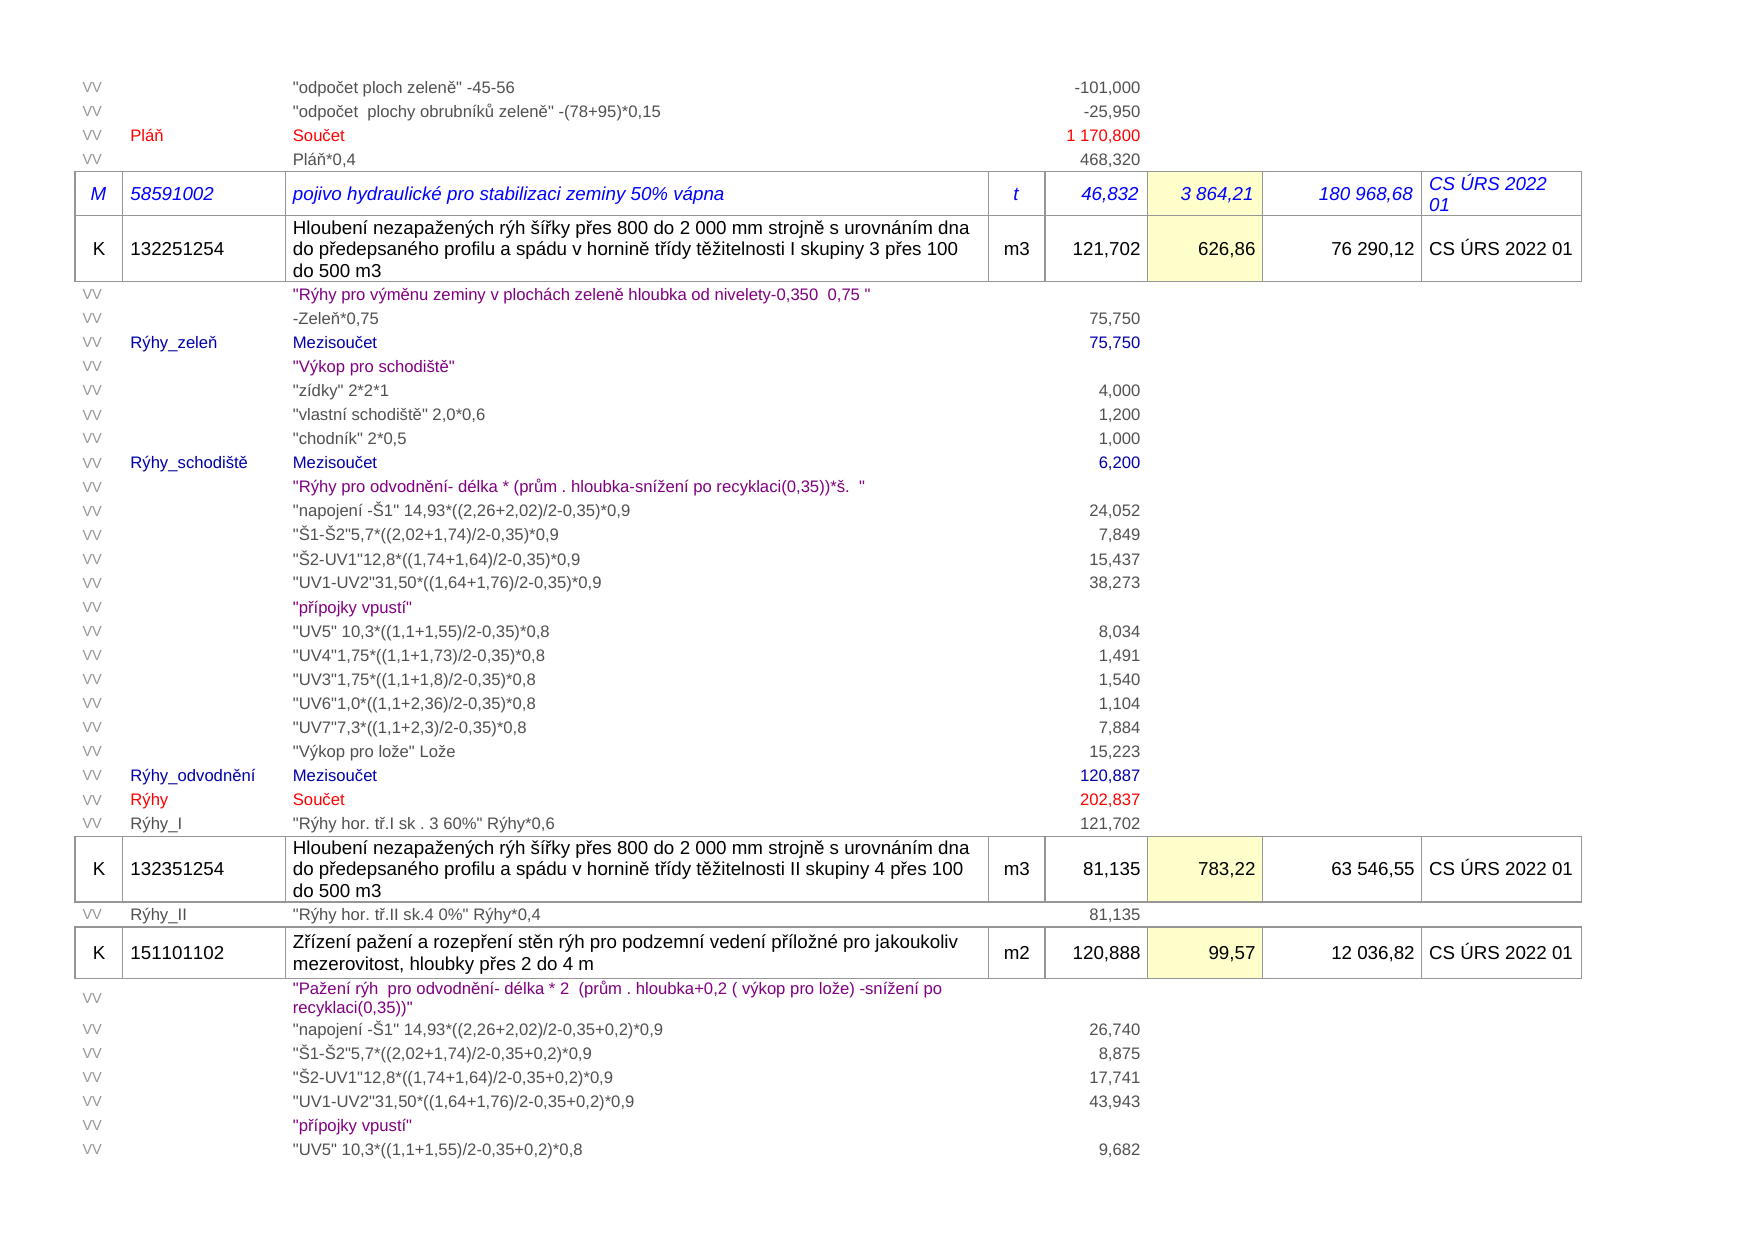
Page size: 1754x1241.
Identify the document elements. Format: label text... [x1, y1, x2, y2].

table_cell VV [75, 1017, 123, 1041]
table_cell 1,104 [1045, 691, 1147, 715]
table_cell [1148, 427, 1262, 451]
table_cell [1263, 691, 1422, 715]
table_cell 43,943 [1045, 1089, 1147, 1113]
table_cell [1422, 1017, 1581, 1041]
table_cell -Zeleň*0,75 [285, 306, 988, 330]
table_cell [1148, 739, 1262, 763]
table_cell VV [75, 99, 123, 123]
table_cell [988, 547, 1045, 571]
table_cell VV [75, 643, 123, 667]
table_cell "UV5" 10,3*((1,1+1,55)/2-0,35)*0,8 [285, 619, 988, 643]
table_cell [123, 691, 285, 715]
table_cell [1422, 75, 1581, 99]
table_cell [988, 451, 1045, 475]
table_cell [1263, 812, 1422, 836]
table_cell [1148, 99, 1262, 123]
table_cell [1422, 330, 1581, 354]
table_cell [988, 812, 1045, 836]
table_cell [1148, 812, 1262, 836]
table_cell [988, 306, 1045, 330]
table_cell K [76, 928, 122, 978]
table_cell VV [75, 306, 123, 330]
table_cell [1148, 451, 1262, 475]
table_cell [988, 1065, 1045, 1089]
table_cell [1422, 595, 1581, 619]
table_cell [1422, 1041, 1581, 1065]
table_cell CS ÚRS 2022 01 [1422, 928, 1581, 978]
table_cell [988, 1113, 1045, 1137]
table_cell "napojení -Š1" 14,93*((2,26+2,02)/2-0,35+0,2)*0,9 [285, 1017, 988, 1041]
table_cell [1422, 812, 1581, 836]
table_cell [988, 979, 1045, 1017]
table_cell [1422, 788, 1581, 812]
table_cell [1148, 1017, 1262, 1041]
table_cell [1148, 715, 1262, 739]
table_cell K [76, 837, 122, 901]
table_cell VV [75, 691, 123, 715]
table_cell 7,884 [1045, 715, 1147, 739]
table_cell 81,135 [1045, 903, 1147, 926]
table_cell VV [75, 1089, 123, 1113]
table_cell [1148, 1138, 1262, 1161]
table_cell "UV6"1,0*((1,1+2,36)/2-0,35)*0,8 [285, 691, 988, 715]
table_cell m3 [989, 837, 1044, 901]
table_cell [123, 643, 285, 667]
table_cell [1045, 282, 1147, 306]
table_cell [988, 75, 1045, 99]
table_cell Pláň [123, 123, 285, 147]
table_cell [1148, 379, 1262, 402]
table_cell [1422, 282, 1581, 306]
table_cell [1148, 667, 1262, 691]
table_cell [1148, 691, 1262, 715]
table_cell K [76, 216, 122, 281]
table_cell [1263, 282, 1422, 306]
table_cell [123, 547, 285, 571]
table_cell [1148, 523, 1262, 547]
table_cell [1148, 306, 1262, 330]
table_cell 38,273 [1045, 571, 1147, 595]
table_cell "UV1-UV2"31,50*((1,64+1,76)/2-0,35+0,2)*0,9 [285, 1089, 988, 1113]
table_cell 75,750 [1045, 330, 1147, 354]
table_cell [1148, 903, 1262, 926]
table_cell "Š1-Š2"5,7*((2,02+1,74)/2-0,35+0,2)*0,9 [285, 1041, 988, 1065]
table_cell 81,135 [1046, 837, 1147, 901]
table_cell [1148, 979, 1262, 1017]
table_cell 6,200 [1045, 451, 1147, 475]
table_cell VV [75, 788, 123, 812]
table_cell [1422, 643, 1581, 667]
table_cell VV [75, 764, 123, 787]
table_cell Součet [285, 123, 988, 147]
table_cell [1148, 330, 1262, 354]
table_cell VV [75, 379, 123, 402]
table_cell [123, 1113, 285, 1137]
table_cell [988, 1041, 1045, 1065]
table_cell [988, 1138, 1045, 1161]
table_cell [1422, 979, 1581, 1017]
table_cell 8,875 [1045, 1041, 1147, 1065]
table_cell [988, 903, 1045, 926]
table_cell [1422, 691, 1581, 715]
table_cell Mezisoučet [285, 764, 988, 787]
table_cell [1148, 595, 1262, 619]
table_cell VV [75, 903, 123, 926]
table_cell [1422, 451, 1581, 475]
table_cell [123, 979, 285, 1017]
table_cell VV [75, 1041, 123, 1065]
table_cell 120,887 [1045, 764, 1147, 787]
table_cell [1422, 306, 1581, 330]
table_cell [1422, 571, 1581, 595]
table_cell [123, 739, 285, 763]
table_cell [1422, 903, 1581, 926]
table_cell [1148, 499, 1262, 523]
table_cell [1148, 147, 1262, 171]
table_cell [1422, 619, 1581, 643]
table_cell [1422, 547, 1581, 571]
table_cell VV [75, 619, 123, 643]
table_cell [1148, 619, 1262, 643]
table_cell Mezisoučet [285, 330, 988, 354]
table_cell [1263, 764, 1422, 787]
table_cell 1 170,800 [1045, 123, 1147, 147]
table_cell [1263, 123, 1422, 147]
table_cell [123, 403, 285, 427]
table_cell VV [75, 330, 123, 354]
table_cell VV [75, 523, 123, 547]
table_cell [1263, 739, 1422, 763]
table_cell [123, 427, 285, 451]
table_cell [1148, 643, 1262, 667]
table_cell [988, 1017, 1045, 1041]
table_cell [1263, 475, 1422, 499]
table_cell [1148, 571, 1262, 595]
table_cell [123, 1065, 285, 1089]
table_cell 46,832 [1046, 172, 1147, 215]
table_cell [988, 715, 1045, 739]
table_cell [988, 123, 1045, 147]
table_cell [1263, 330, 1422, 354]
table_cell -25,950 [1045, 99, 1147, 123]
table_cell "odpočet plochy obrubníků zeleně" -(78+95)*0,15 [285, 99, 988, 123]
table_cell 121,702 [1045, 812, 1147, 836]
table_cell VV [75, 354, 123, 378]
table_cell 63 546,55 [1263, 837, 1421, 901]
table_cell [1045, 1113, 1147, 1137]
table_cell [123, 499, 285, 523]
table_cell "UV3"1,75*((1,1+1,8)/2-0,35)*0,8 [285, 667, 988, 691]
table_cell [1263, 571, 1422, 595]
table_cell "napojení -Š1" 14,93*((2,26+2,02)/2-0,35)*0,9 [285, 499, 988, 523]
table_cell [1422, 715, 1581, 739]
table_cell [123, 75, 285, 99]
table_cell CS ÚRS 2022 01 [1422, 837, 1581, 901]
table_cell "Pažení rýh pro odvodnění- délka * 2 (prům . hloubka+0,2 ( výkop pro lože) -snížení po recyklaci(0,35))" [285, 979, 988, 1017]
table_cell Hloubení nezapažených rýh šířky přes 800 do 2 000 mm strojně s urovnáním dna do předepsaného profilu a spádu v hornině třídy těžitelnosti I skupiny 3 přes 100 do 500 m3 [286, 216, 988, 281]
table_cell "Š2-UV1"12,8*((1,74+1,64)/2-0,35+0,2)*0,9 [285, 1065, 988, 1089]
table_cell Rýhy_odvodnění [123, 764, 285, 787]
table_cell t [989, 172, 1044, 215]
table_cell [988, 739, 1045, 763]
table_cell [1422, 1065, 1581, 1089]
table_cell [123, 379, 285, 402]
table_cell [123, 354, 285, 378]
table_cell "přípojky vpustí" [285, 595, 988, 619]
table_cell [988, 764, 1045, 787]
table_cell 3 864,21 [1148, 172, 1262, 215]
table_cell -101,000 [1045, 75, 1147, 99]
table_cell [1148, 75, 1262, 99]
table_cell 132351254 [123, 837, 285, 901]
table_cell m2 [989, 928, 1044, 978]
table_cell [1422, 523, 1581, 547]
table_cell [1148, 282, 1262, 306]
table_cell [1148, 475, 1262, 499]
table_cell [988, 1089, 1045, 1113]
table_cell 8,034 [1045, 619, 1147, 643]
table_cell [123, 571, 285, 595]
table_cell Rýhy [123, 788, 285, 812]
table_cell [1263, 1113, 1422, 1137]
table_cell [1148, 403, 1262, 427]
table_cell [1263, 667, 1422, 691]
table_cell Zřízení pažení a rozepření stěn rýh pro podzemní vedení příložné pro jakoukoliv mezerovitost, hloubky přes 2 do 4 m [286, 928, 988, 978]
table_cell [1263, 979, 1422, 1017]
table_cell [988, 788, 1045, 812]
table_cell [123, 1138, 285, 1161]
table_cell [1263, 1065, 1422, 1089]
table_cell 121,702 [1046, 216, 1147, 281]
table_cell [988, 523, 1045, 547]
table_cell VV [75, 571, 123, 595]
table_cell VV [75, 547, 123, 571]
table_cell [123, 306, 285, 330]
table_cell [1263, 547, 1422, 571]
table_cell [1263, 643, 1422, 667]
table_cell [988, 330, 1045, 354]
table_cell [988, 499, 1045, 523]
table_cell [1422, 499, 1581, 523]
table_cell [1045, 595, 1147, 619]
table_cell 1,200 [1045, 403, 1147, 427]
table_cell [1263, 451, 1422, 475]
table_cell [1263, 523, 1422, 547]
table_cell [1263, 75, 1422, 99]
table_cell [123, 1017, 285, 1041]
table_cell [1263, 379, 1422, 402]
table_cell VV [75, 475, 123, 499]
table_cell 468,320 [1045, 147, 1147, 171]
table_cell [988, 403, 1045, 427]
table_cell VV [75, 123, 123, 147]
table_cell [1148, 788, 1262, 812]
table_cell [988, 571, 1045, 595]
table_cell [123, 147, 285, 171]
table_cell VV [75, 1138, 123, 1161]
table_cell [1263, 147, 1422, 171]
table_cell "Výkop pro schodiště" [285, 354, 988, 378]
table_cell [1422, 123, 1581, 147]
table_cell [1148, 1089, 1262, 1113]
table_cell VV [75, 667, 123, 691]
table_cell VV [75, 282, 123, 306]
table_cell 151101102 [123, 928, 285, 978]
table_cell [123, 1089, 285, 1113]
table_cell [1263, 354, 1422, 378]
table_cell CS ÚRS 2022 01 [1422, 172, 1581, 215]
table_cell [123, 1041, 285, 1065]
table_cell "UV7"7,3*((1,1+2,3)/2-0,35)*0,8 [285, 715, 988, 739]
table_cell [1263, 595, 1422, 619]
table_cell pojivo hydraulické pro stabilizaci zeminy 50% vápna [286, 172, 988, 215]
table_cell 76 290,12 [1263, 216, 1421, 281]
table_cell [1263, 619, 1422, 643]
table_cell [1263, 99, 1422, 123]
table_cell [123, 523, 285, 547]
table_cell 7,849 [1045, 523, 1147, 547]
table_cell VV [75, 595, 123, 619]
table_cell VV [75, 147, 123, 171]
table_cell [988, 99, 1045, 123]
table_cell VV [75, 812, 123, 836]
table_cell [1263, 788, 1422, 812]
table_cell "odpočet ploch zeleně" -45-56 [285, 75, 988, 99]
table_cell 12 036,82 [1263, 928, 1421, 978]
table_cell [1422, 1089, 1581, 1113]
table_cell 15,223 [1045, 739, 1147, 763]
table_cell [1263, 1138, 1422, 1161]
table_cell [988, 691, 1045, 715]
table_cell "UV4"1,75*((1,1+1,73)/2-0,35)*0,8 [285, 643, 988, 667]
table_cell [988, 427, 1045, 451]
table_cell [1148, 764, 1262, 787]
table_cell [123, 715, 285, 739]
table_cell 1,000 [1045, 427, 1147, 451]
table_cell VV [75, 403, 123, 427]
table_cell m3 [989, 216, 1044, 281]
table_cell [1422, 475, 1581, 499]
table_cell 1,540 [1045, 667, 1147, 691]
table_cell 58591002 [123, 172, 285, 215]
table_cell [1422, 427, 1581, 451]
table_cell [988, 667, 1045, 691]
table_cell [1263, 1017, 1422, 1041]
table_cell "Rýhy hor. tř.I sk . 3 60%" Rýhy*0,6 [285, 812, 988, 836]
table_cell [1148, 354, 1262, 378]
table_cell 24,052 [1045, 499, 1147, 523]
table_cell [1263, 499, 1422, 523]
table_cell 9,682 [1045, 1138, 1147, 1161]
table_cell Součet [285, 788, 988, 812]
table_cell [1148, 547, 1262, 571]
table_cell "zídky" 2*2*1 [285, 379, 988, 402]
table_cell [988, 354, 1045, 378]
table_cell Rýhy_I [123, 812, 285, 836]
table_cell 626,86 [1148, 216, 1262, 281]
table_cell 132251254 [123, 216, 285, 281]
table_cell [988, 595, 1045, 619]
table_cell Pláň*0,4 [285, 147, 988, 171]
table_cell 99,57 [1148, 928, 1262, 978]
table_cell VV [75, 75, 123, 99]
table_cell "Rýhy pro výměnu zeminy v plochách zeleně hloubka od nivelety-0,350 0,75 " [285, 282, 988, 306]
table_cell [123, 99, 285, 123]
table_cell 26,740 [1045, 1017, 1147, 1041]
table_cell "UV1-UV2"31,50*((1,64+1,76)/2-0,35)*0,9 [285, 571, 988, 595]
table_cell [1422, 403, 1581, 427]
table_cell [1422, 739, 1581, 763]
table_cell "Rýhy hor. tř.II sk.4 0%" Rýhy*0,4 [285, 903, 988, 926]
table_cell 1,491 [1045, 643, 1147, 667]
table_cell [988, 282, 1045, 306]
table_cell VV [75, 451, 123, 475]
table_cell [123, 475, 285, 499]
table_cell [1045, 475, 1147, 499]
table_cell 4,000 [1045, 379, 1147, 402]
table_cell "Rýhy pro odvodnění- délka * (prům . hloubka-snížení po recyklaci(0,35))*š. " [285, 475, 988, 499]
table_cell "UV5" 10,3*((1,1+1,55)/2-0,35+0,2)*0,8 [285, 1138, 988, 1161]
table_cell "přípojky vpustí" [285, 1113, 988, 1137]
table_cell [1148, 1113, 1262, 1137]
table_cell 120,888 [1046, 928, 1147, 978]
table_cell [123, 619, 285, 643]
table_cell M [76, 172, 122, 215]
table_cell [1045, 354, 1147, 378]
table_cell [123, 282, 285, 306]
table_cell [1422, 147, 1581, 171]
table_cell [1422, 99, 1581, 123]
table_cell [1422, 379, 1581, 402]
table_cell VV [75, 715, 123, 739]
table_cell [988, 619, 1045, 643]
table_cell [1422, 354, 1581, 378]
table_cell [988, 379, 1045, 402]
table_cell VV [75, 499, 123, 523]
table_cell [1263, 427, 1422, 451]
table_cell Hloubení nezapažených rýh šířky přes 800 do 2 000 mm strojně s urovnáním dna do předepsaného profilu a spádu v hornině třídy těžitelnosti II skupiny 4 přes 100 do 500 m3 [286, 837, 988, 901]
table_cell [988, 147, 1045, 171]
table_cell VV [75, 427, 123, 451]
table_cell [1148, 123, 1262, 147]
table_cell Mezisoučet [285, 451, 988, 475]
table_cell 180 968,68 [1263, 172, 1421, 215]
table_cell Rýhy_schodiště [123, 451, 285, 475]
table_cell "Š2-UV1"12,8*((1,74+1,64)/2-0,35)*0,9 [285, 547, 988, 571]
table_cell "Výkop pro lože" Lože [285, 739, 988, 763]
table_cell 17,741 [1045, 1065, 1147, 1089]
table_cell "chodník" 2*0,5 [285, 427, 988, 451]
table_cell [1422, 667, 1581, 691]
table_cell [1422, 1138, 1581, 1161]
table_cell [1263, 306, 1422, 330]
table_cell VV [75, 1113, 123, 1137]
table_cell [988, 643, 1045, 667]
table_cell [123, 595, 285, 619]
table_cell Rýhy_zeleň [123, 330, 285, 354]
table_cell [123, 667, 285, 691]
table_cell VV [75, 979, 123, 1017]
table_cell [1148, 1041, 1262, 1065]
table_cell "Š1-Š2"5,7*((2,02+1,74)/2-0,35)*0,9 [285, 523, 988, 547]
table_cell [1263, 903, 1422, 926]
table_cell [1263, 715, 1422, 739]
table_cell 202,837 [1045, 788, 1147, 812]
table_cell [1263, 1041, 1422, 1065]
table_cell 75,750 [1045, 306, 1147, 330]
table_cell [1422, 1113, 1581, 1137]
table_cell [1148, 1065, 1262, 1089]
table_cell VV [75, 1065, 123, 1089]
table_cell [988, 475, 1045, 499]
table_cell "vlastní schodiště" 2,0*0,6 [285, 403, 988, 427]
table_cell 783,22 [1148, 837, 1262, 901]
table_cell Rýhy_II [123, 903, 285, 926]
table_cell 15,437 [1045, 547, 1147, 571]
table_cell [1263, 1089, 1422, 1113]
table_cell CS ÚRS 2022 01 [1422, 216, 1581, 281]
table_cell [1263, 403, 1422, 427]
table_cell [1045, 979, 1147, 1017]
table_cell [1422, 764, 1581, 787]
table_cell VV [75, 739, 123, 763]
